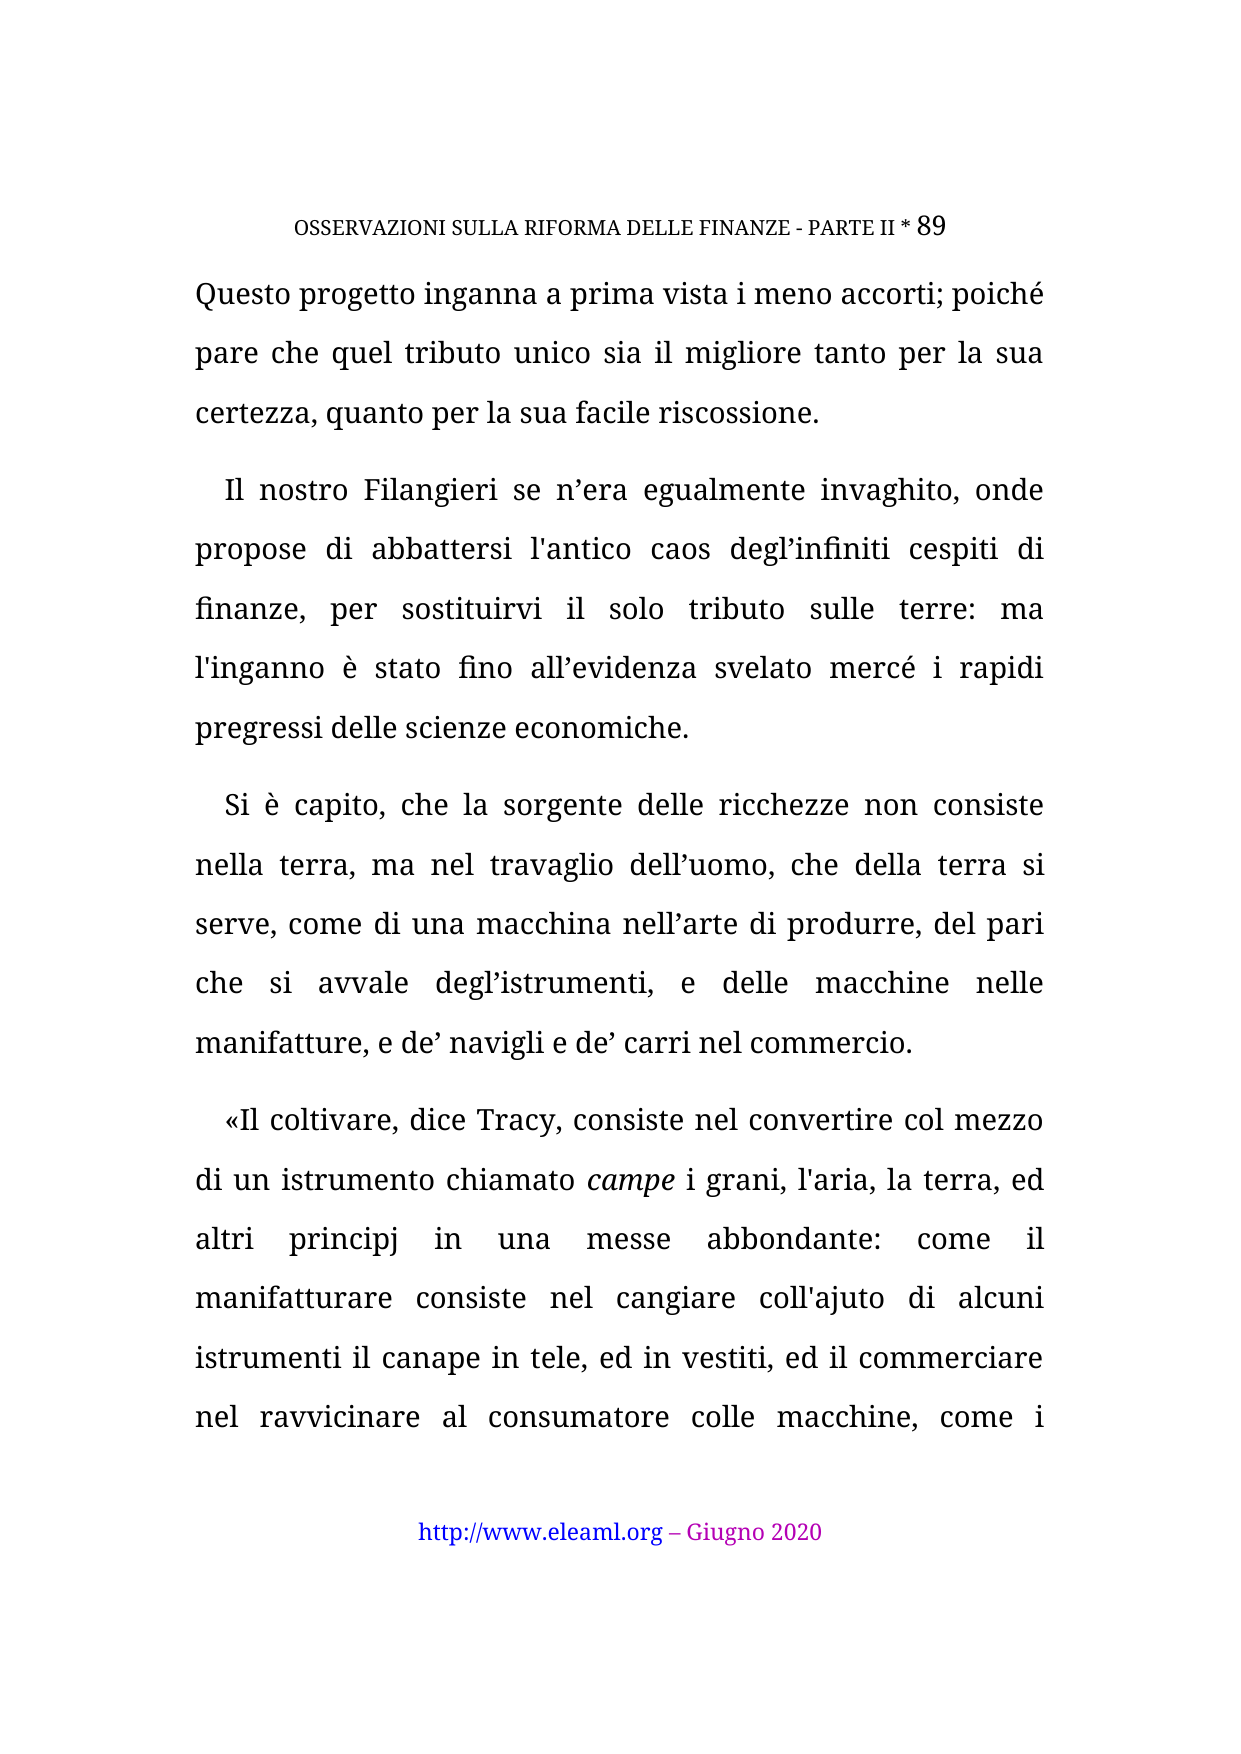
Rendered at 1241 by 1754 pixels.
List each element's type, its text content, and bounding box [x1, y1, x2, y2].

text Questo progetto inganna a prima vista i meno accorti; poiché pare che quel tributo unico sia il migliore tanto per la sua certezza, quanto per la sua facile riscossione. [195, 273, 1045, 432]
text Il nostro Filangieri se n’era egualmente invaghito, onde propose di abbattersi l'antico caos degl’infiniti cespiti di finanze, per sostituirvi il solo tributo sulle terre: ma l'inganno è stato fino all’evidenza svelato mercé i rapidi pregressi delle scienze economiche. [195, 469, 1045, 747]
text «Il coltivare, dice Tracy, consiste nel convertire col mezzo di un istrumento chiamato campe i grani, l'aria, la terra, ed altri principj in una messe abbondante: come il manifatturare consiste nel cangiare coll'ajuto di alcuni istrumenti il canape in tele, ed in vestiti, ed il commerciare nel ravvicinare al consumatore colle macchine, come i [195, 1099, 1045, 1436]
text Si è capito, che la sorgente delle ricchezze non consiste nella terra, ma nel travaglio dell’uomo, che della terra si serve, come di una macchina nell’arte di produrre, del pari che si avvale degl’istrumenti, e delle macchine nelle manifatture, e de’ navigli e de’ carri nel commercio. [195, 784, 1045, 1062]
